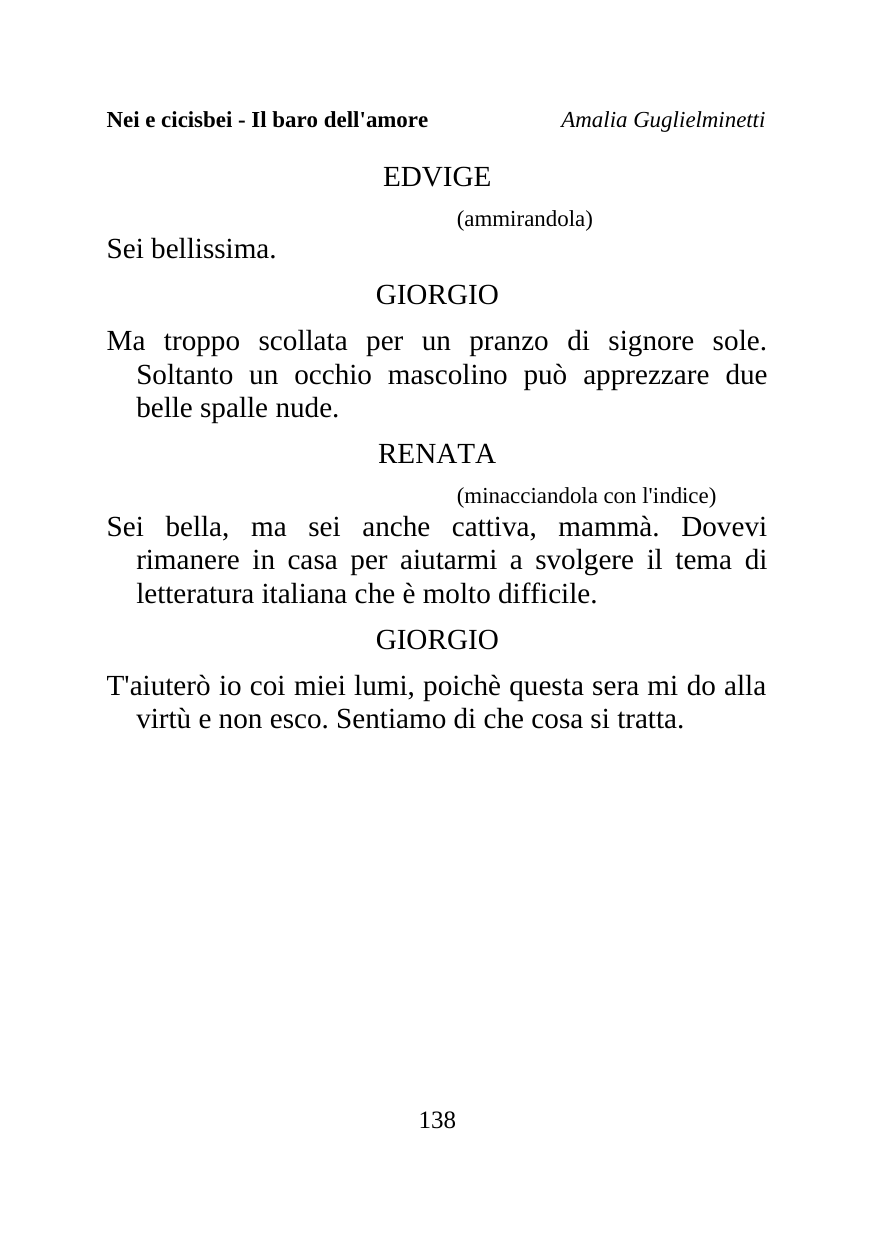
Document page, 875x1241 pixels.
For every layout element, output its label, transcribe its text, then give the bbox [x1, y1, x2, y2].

text GIORGIO [106, 277, 768, 311]
text (minacciandola con l'indice) [457, 483, 768, 509]
text EDVIGE [106, 159, 768, 192]
text GIORGIO [106, 622, 768, 656]
text T'aiuterò io coi miei lumi, poichè questa sera mi do alla virtù e non esco. Sentiamo di che cosa si tratta. [106, 668, 768, 735]
text Sei bella, ma sei anche cattiva, mammà. Dovevi rimanere in casa per aiutarmi a svolgere il tema di letteratura italiana che è molto difficile. [106, 509, 768, 609]
text Sei bellissima. [106, 231, 768, 265]
text RENATA [106, 437, 768, 470]
text (ammirandola) [457, 205, 768, 231]
text Ma troppo scollata per un pranzo di signore sole. Soltanto un occhio mascolino può apprezzare due belle spalle nude. [106, 323, 768, 424]
